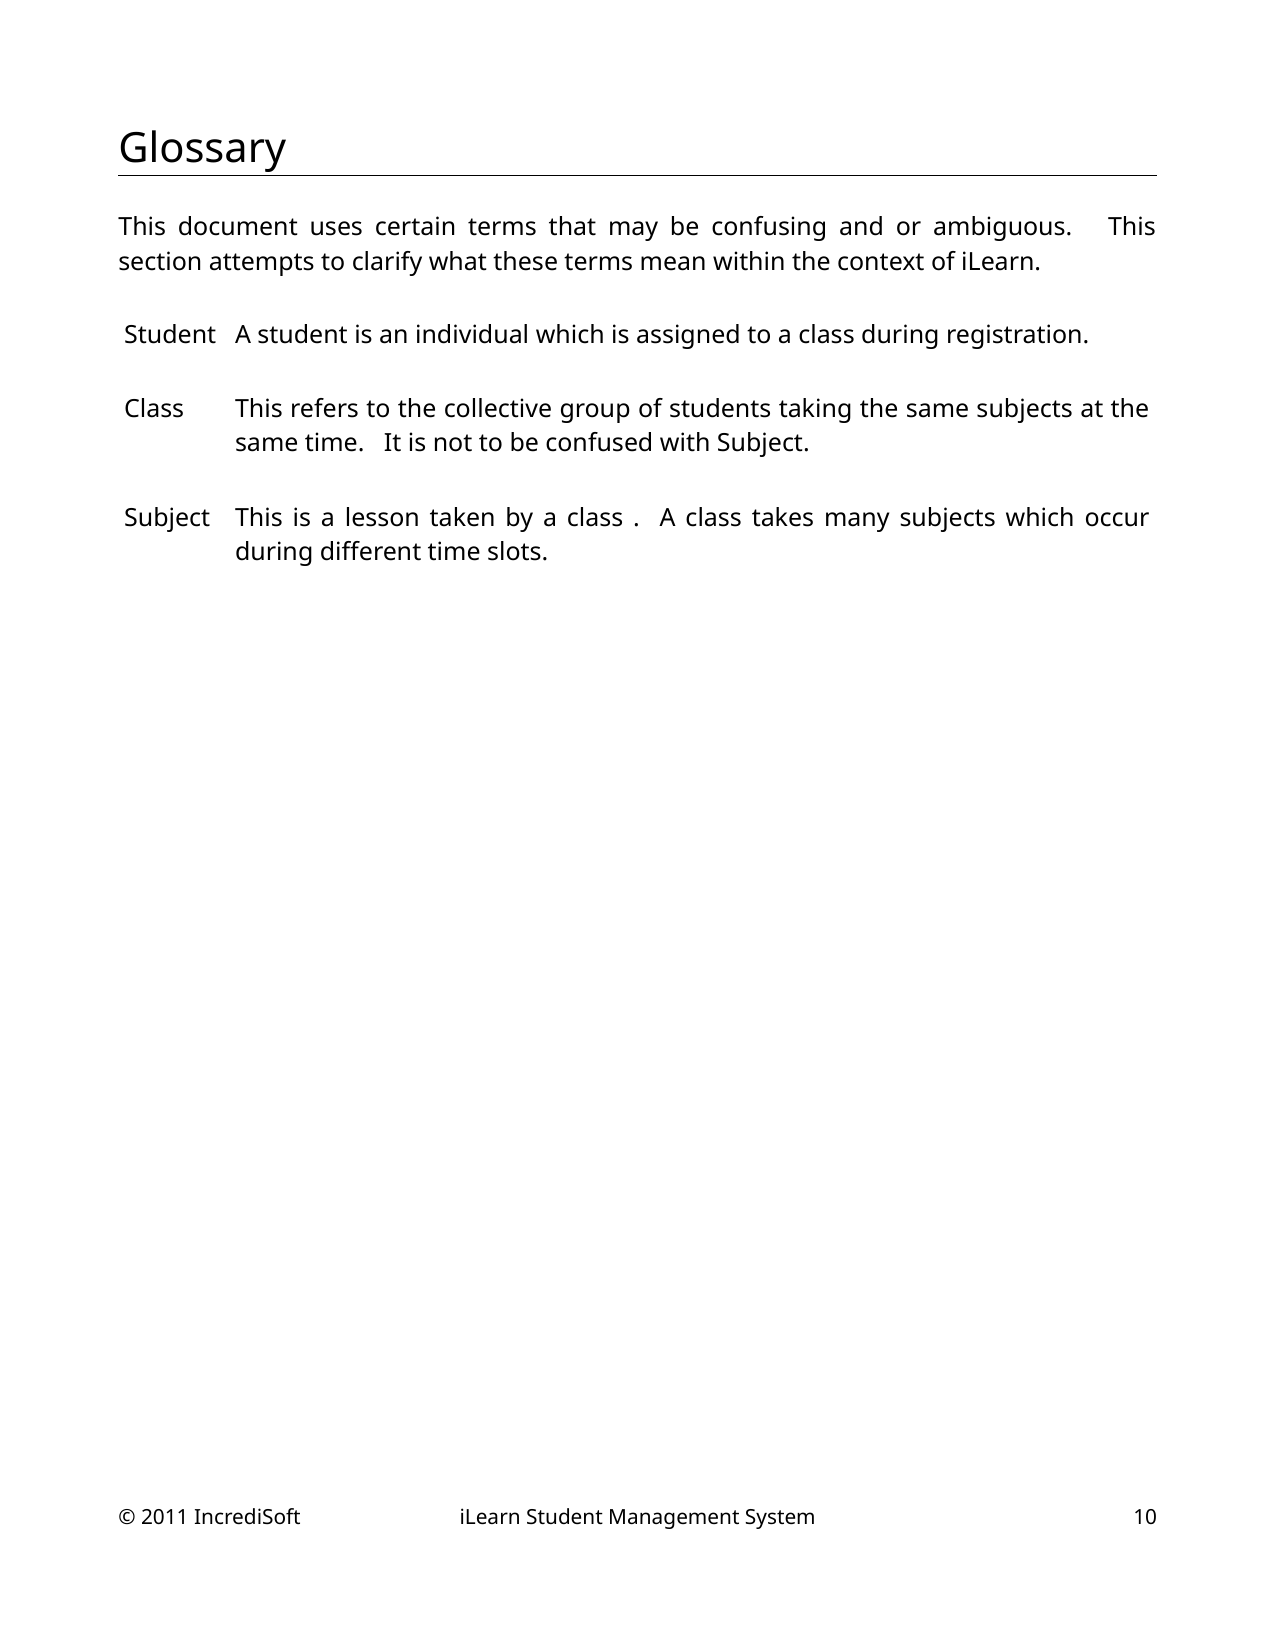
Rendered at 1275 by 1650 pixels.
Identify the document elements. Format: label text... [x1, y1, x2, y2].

table_cell [118, 465, 229, 493]
table_cell [229, 602, 1157, 647]
table_cell [118, 573, 229, 602]
text Glossary [118, 118, 1157, 175]
table_cell Subject [118, 494, 229, 573]
table_cell [118, 647, 229, 693]
table_cell [229, 465, 1157, 493]
table_cell [118, 693, 229, 738]
table_header Student [118, 311, 229, 357]
table_cell [118, 602, 229, 647]
text This document uses certain terms that may be confusing and or ambiguous. This section attempts to clarify what these terms mean within the context of iLearn. [118, 209, 1157, 277]
table_header A student is an individual which is assigned to a class during registration. [229, 311, 1157, 357]
table_cell [118, 357, 229, 385]
table_cell [229, 357, 1157, 385]
table_cell This is a lesson taken by a class . A class takes many subjects which occur during different time slots. [229, 494, 1157, 573]
table_cell Class [118, 385, 229, 465]
table_cell [229, 647, 1157, 693]
table_cell [229, 693, 1157, 738]
table_cell This refers to the collective group of students taking the same subjects at the same time. It is not to be confused with Subject. [229, 385, 1157, 465]
table_cell [229, 573, 1157, 602]
